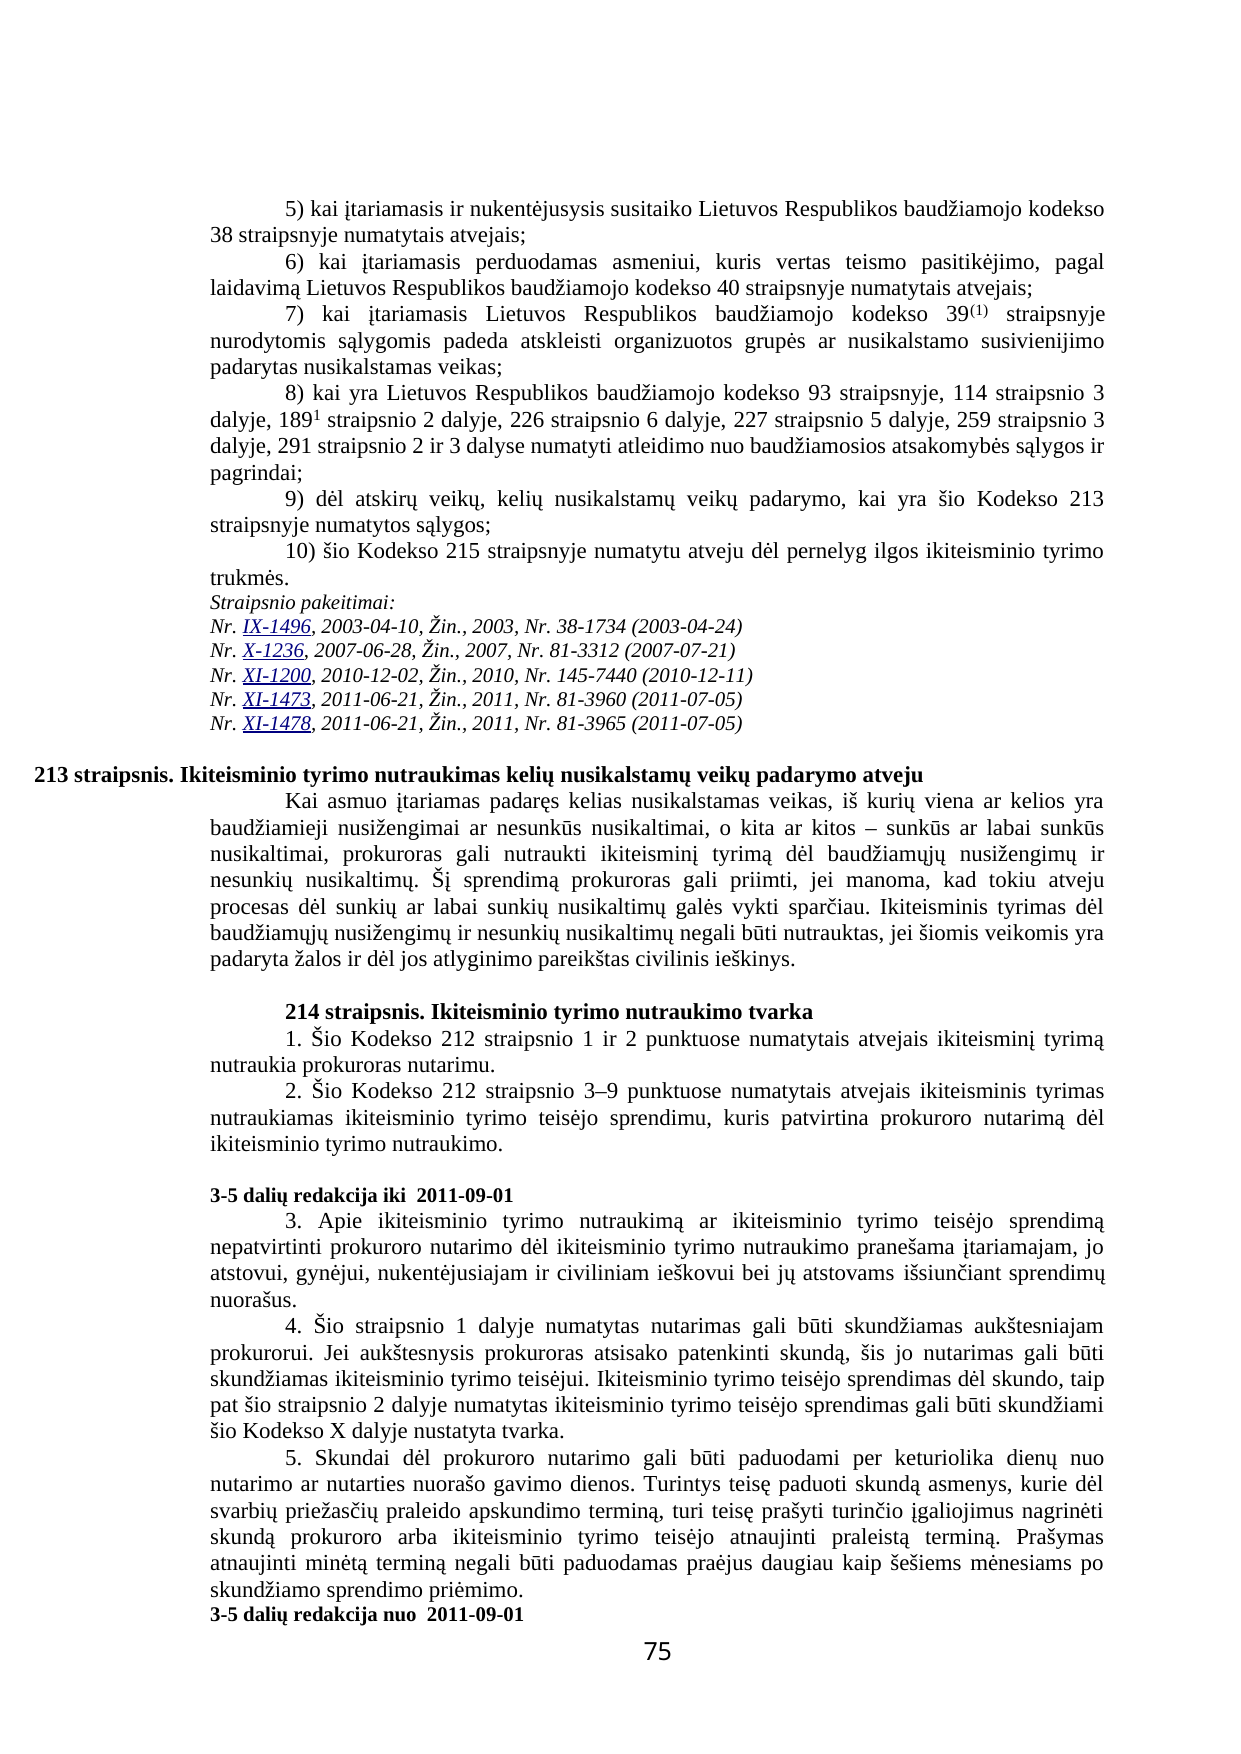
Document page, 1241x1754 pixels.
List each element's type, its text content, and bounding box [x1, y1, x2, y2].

text 1. Šio Kodekso 212 straipsnio 1 ir 2 punktuose numatytais atvejais ikiteisminį tyrimą nutraukia prokuroras nutarimu. [210, 1024, 1106, 1077]
text 7) kai įtariamasis Lietuvos Respublikos baudžiamojo kodekso 39(1) straipsnyje nurodytomis sąlygomis padeda atskleisti organizuotos grupės ar nusikalstamo susivienijimo padarytas nusikalstamas veikas; [210, 300, 1106, 379]
text Kai asmuo įtariamas padaręs kelias nusikalstamas veikas, iš kurių viena ar kelios yra baudžiamieji nusižengimai ar nesunkūs nusikaltimai, o kita ar kitos – sunkūs ar labai sunkūs nusikaltimai, prokuroras gali nutraukti ikiteisminį tyrimą dėl baudžiamųjų nusižengimų ir nesunkių nusikaltimų. Šį sprendimą prokuroras gali priimti, jei manoma, kad tokiu atveju procesas dėl sunkių ar labai sunkių nusikaltimų galės vykti sparčiau. Ikiteisminis tyrimas dėl baudžiamųjų nusižengimų ir nesunkių nusikaltimų negali būti nutrauktas, jei šiomis veikomis yra padaryta žalos ir dėl jos atlyginimo pareikštas civilinis ieškinys. [210, 787, 1106, 972]
text 2. Šio Kodekso 212 straipsnio 3–9 punktuose numatytais atvejais ikiteisminis tyrimas nutraukiamas ikiteisminio tyrimo teisėjo sprendimu, kuris patvirtina prokuroro nutarimą dėl ikiteisminio tyrimo nutraukimo. [210, 1077, 1106, 1156]
text 8) kai yra Lietuvos Respublikos baudžiamojo kodekso 93 straipsnyje, 114 straipsnio 3 dalyje, 1891 straipsnio 2 dalyje, 226 straipsnio 6 dalyje, 227 straipsnio 5 dalyje, 259 straipsnio 3 dalyje, 291 straipsnio 2 ir 3 dalyse numatyti atleidimo nuo baudžiamosios atsakomybės sąlygos ir pagrindai; [210, 379, 1106, 485]
text Nr. IX-1496, 2003-04-10, Žin., 2003, Nr. 38-1734 (2003-04-24) [210, 614, 1106, 638]
text 213 straipsnis. Ikiteisminio tyrimo nutraukimas kelių nusikalstamų veikų padarymo atveju [34, 761, 1106, 787]
text 3-5 dalių redakcija iki 2011-09-01 [210, 1183, 1106, 1207]
text Nr. XI-1473, 2011-06-21, Žin., 2011, Nr. 81-3960 (2011-07-05) [210, 687, 1106, 711]
text 4. Šio straipsnio 1 dalyje numatytas nutarimas gali būti skundžiamas aukštesniajam prokurorui. Jei aukštesnysis prokuroras atsisako patenkinti skundą, šis jo nutarimas gali būti skundžiamas ikiteisminio tyrimo teisėjui. Ikiteisminio tyrimo teisėjo sprendimas dėl skundo, taip pat šio straipsnio 2 dalyje numatytas ikiteisminio tyrimo teisėjo sprendimas gali būti skundžiami šio Kodekso X dalyje nustatyta tvarka. [210, 1312, 1106, 1444]
text Nr. XI-1200, 2010-12-02, Žin., 2010, Nr. 145-7440 (2010-12-11) [210, 662, 1106, 687]
text 214 straipsnis. Ikiteisminio tyrimo nutraukimo tvarka [210, 998, 1106, 1024]
text 3-5 dalių redakcija nuo 2011-09-01 [210, 1602, 1106, 1626]
text Nr. XI-1478, 2011-06-21, Žin., 2011, Nr. 81-3965 (2011-07-05) [210, 711, 1106, 735]
text 6) kai įtariamasis perduodamas asmeniui, kuris vertas teismo pasitikėjimo, pagal laidavimą Lietuvos Respublikos baudžiamojo kodekso 40 straipsnyje numatytais atvejais; [210, 248, 1106, 300]
text Nr. X-1236, 2007-06-28, Žin., 2007, Nr. 81-3312 (2007-07-21) [210, 638, 1106, 662]
text 5) kai įtariamasis ir nukentėjusysis susitaiko Lietuvos Respublikos baudžiamojo kodekso 38 straipsnyje numatytais atvejais; [210, 195, 1106, 248]
text 5. Skundai dėl prokuroro nutarimo gali būti paduodami per keturiolika dienų nuo nutarimo ar nutarties nuorašo gavimo dienos. Turintys teisę paduoti skundą asmenys, kurie dėl svarbių priežasčių praleido apskundimo terminą, turi teisę prašyti turinčio įgaliojimus nagrinėti skundą prokuroro arba ikiteisminio tyrimo teisėjo atnaujinti praleistą terminą. Prašymas atnaujinti minėtą terminą negali būti paduodamas praėjus daugiau kaip šešiems mėnesiams po skundžiamo sprendimo priėmimo. [210, 1444, 1106, 1602]
text 3. Apie ikiteisminio tyrimo nutraukimą ar ikiteisminio tyrimo teisėjo sprendimą nepatvirtinti prokuroro nutarimo dėl ikiteisminio tyrimo nutraukimo pranešama įtariamajam, jo atstovui, gynėjui, nukentėjusiajam ir civiliniam ieškovui bei jų atstovams išsiunčiant sprendimų nuorašus. [210, 1207, 1106, 1312]
text Straipsnio pakeitimai: [210, 590, 1106, 614]
text 10) šio Kodekso 215 straipsnyje numatytu atveju dėl pernelyg ilgos ikiteisminio tyrimo trukmės. [210, 538, 1106, 590]
text 9) dėl atskirų veikų, kelių nusikalstamų veikų padarymo, kai yra šio Kodekso 213 straipsnyje numatytos sąlygos; [210, 485, 1106, 538]
